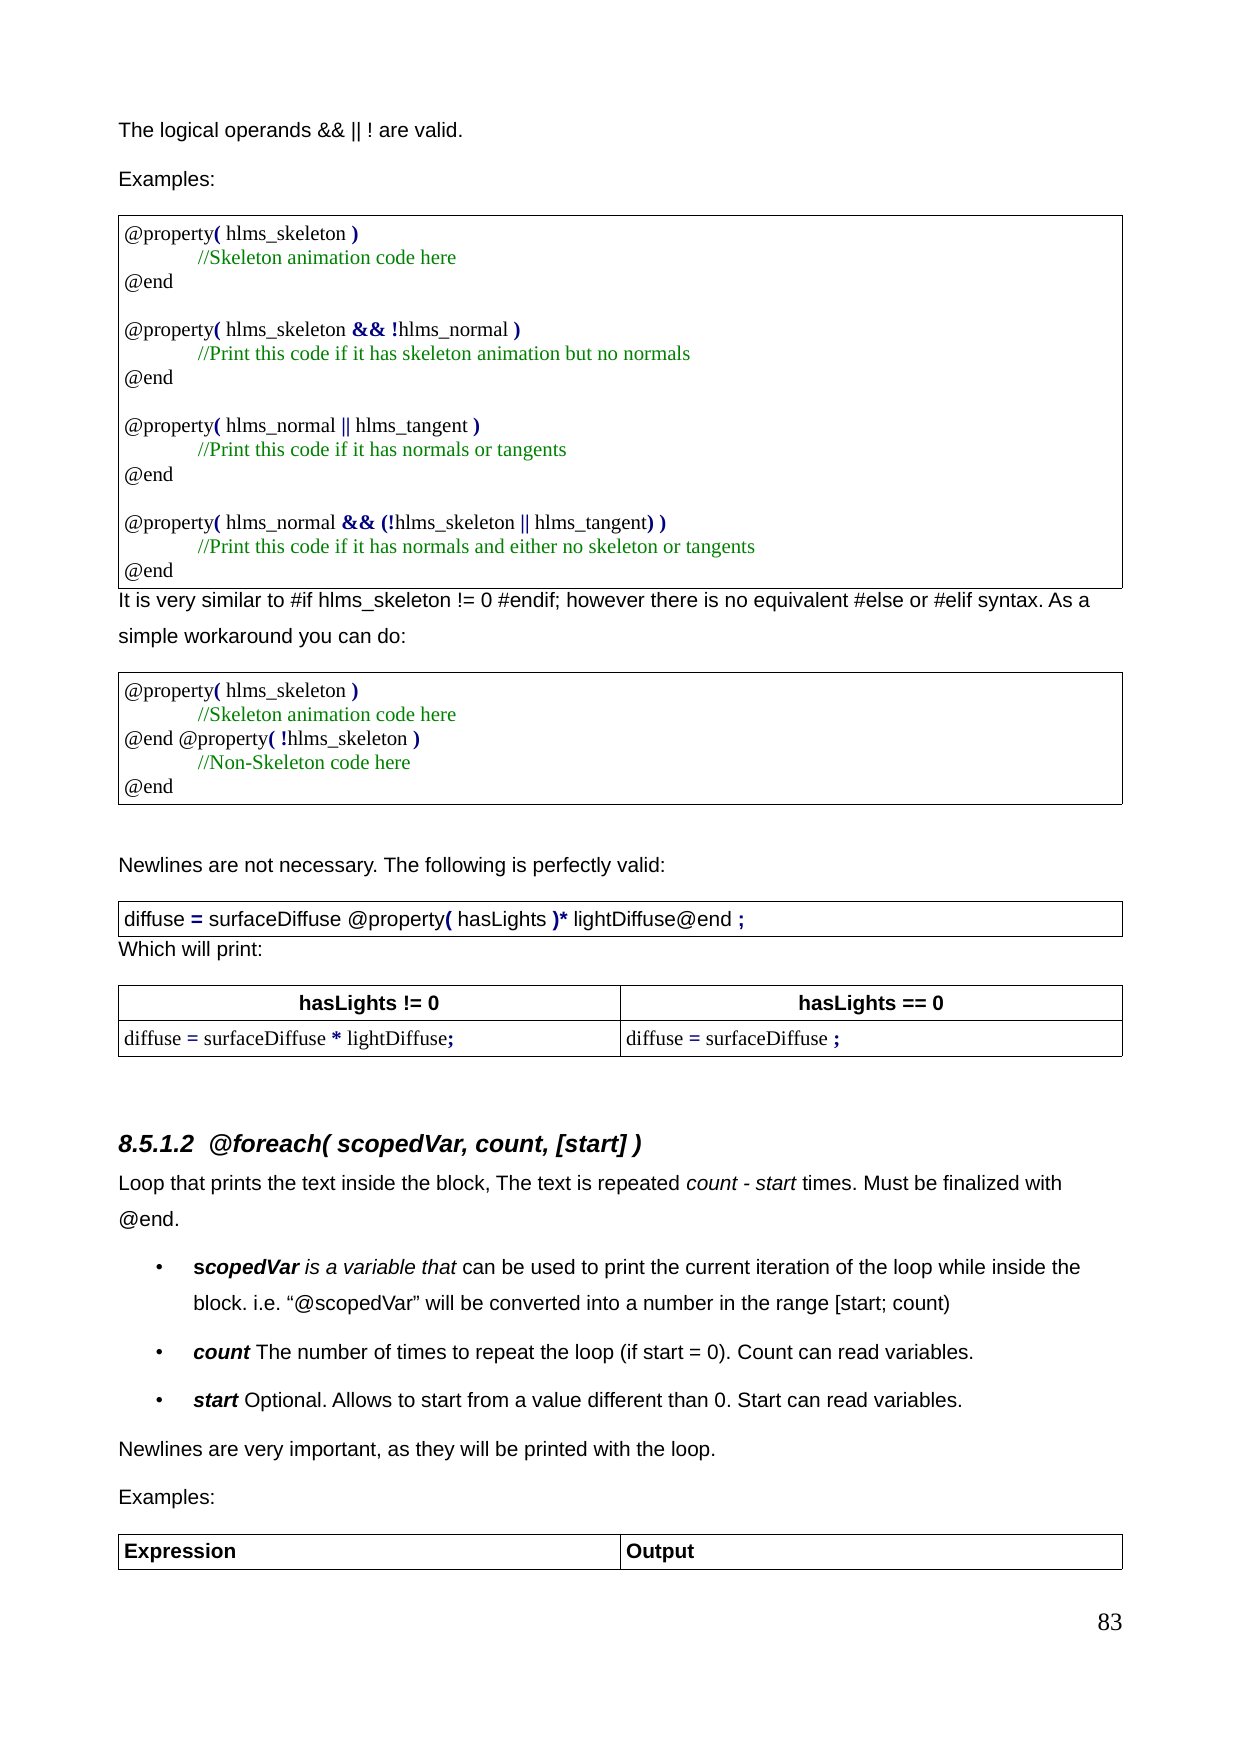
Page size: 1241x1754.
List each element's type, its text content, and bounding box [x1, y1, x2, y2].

list scopedVar is a variable that can be used to print the current iteration of the loop while inside the block. i.e. “@scopedVar” will be converted into a number in the range [start; count) [156, 1255, 1122, 1315]
table_cell diffuse = surfaceDiffuse ; [621, 1021, 1122, 1056]
list count The number of times to repeat the loop (if start = 0). Count can read variables. [156, 1339, 1122, 1363]
table_header @property( hlms_skeleton ) //Skeleton animation code here @end @property( hlms_skeleton && !hlms_normal ) //Print this code if it has skeleton animation but no normals @end @property( hlms_normal || hlms_tangent ) //Print this code if it has normals or tangents @end @property( hlms_normal && (!hlms_skeleton || hlms_tangent) ) //Print this code if it has normals and either no skeleton or tangents @end [119, 216, 1122, 587]
list start Optional. Allows to start from a value different than 0. Start can read variables. [156, 1388, 1122, 1412]
text Newlines are very important, as they will be printed with the loop. [118, 1437, 1122, 1461]
table_cell diffuse = surfaceDiffuse * lightDiffuse; [119, 1021, 620, 1056]
subtitle @foreach( scopedVar, count, [start] ) [118, 1129, 1122, 1158]
text Examples: [118, 167, 1122, 191]
text Which will print: [118, 937, 1122, 960]
text The logical operands && || ! are valid. [118, 118, 1122, 142]
table_header Output [621, 1535, 1122, 1569]
table_header hasLights != 0 [119, 986, 620, 1020]
text It is very similar to #if hlms_skeleton != 0 #endif; however there is no equivalent #else or #elif syntax. As a simple workaround you can do: [118, 589, 1122, 647]
table_header Expression [119, 1535, 620, 1569]
table_header diffuse = surfaceDiffuse @property( hasLights )* lightDiffuse@end ; [119, 902, 1122, 936]
text Examples: [118, 1485, 1122, 1509]
text Loop that prints the text inside the block, The text is repeated count - start times. Must be finalized with @end. [118, 1171, 1122, 1231]
table_header hasLights == 0 [621, 986, 1122, 1020]
table_header @property( hlms_skeleton ) //Skeleton animation code here @end @property( !hlms_skeleton ) //Non-Skeleton code here @end [119, 673, 1122, 804]
text Newlines are not necessary. The following is perfectly valid: [118, 852, 1122, 876]
